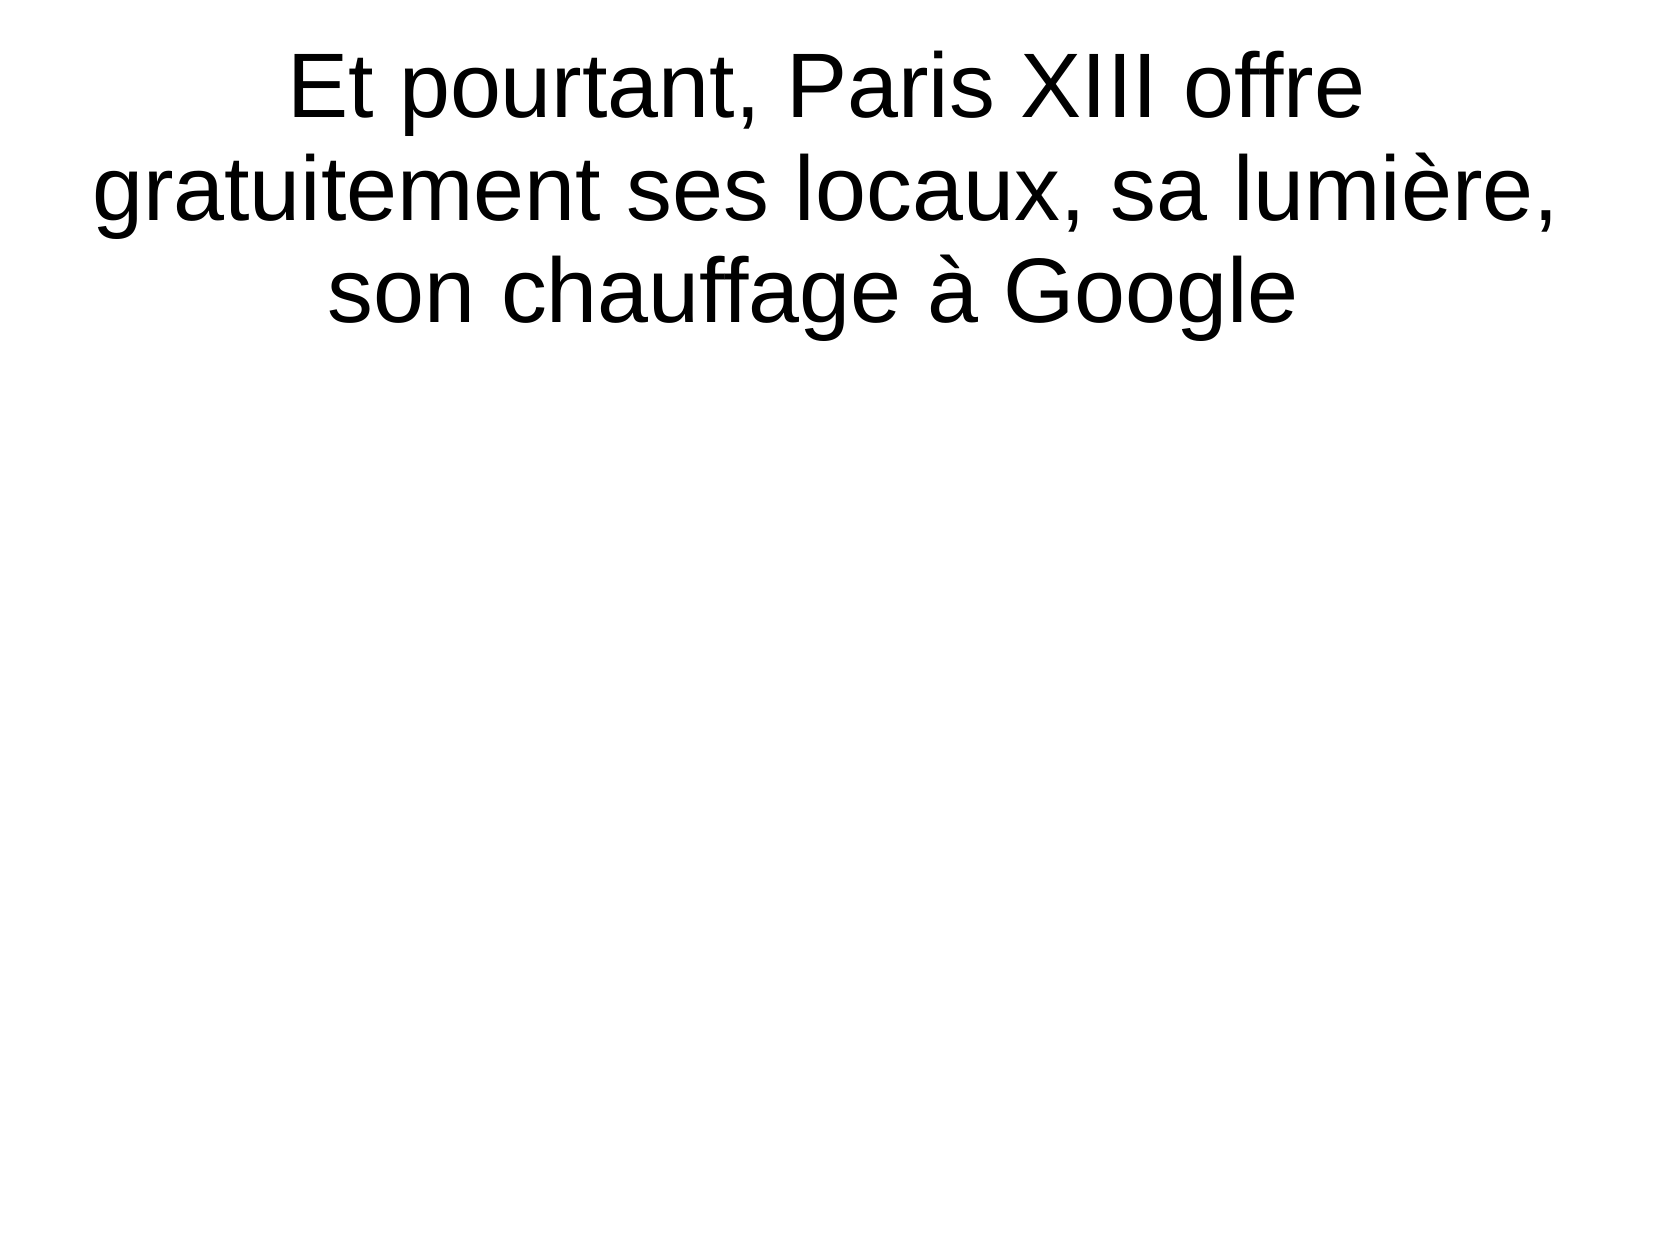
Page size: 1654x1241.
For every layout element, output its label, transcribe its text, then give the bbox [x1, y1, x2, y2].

title Et pourtant, Paris XIII offre gratuitement ses locaux, sa lumière, son chauffage à Google [82, 34, 1571, 343]
